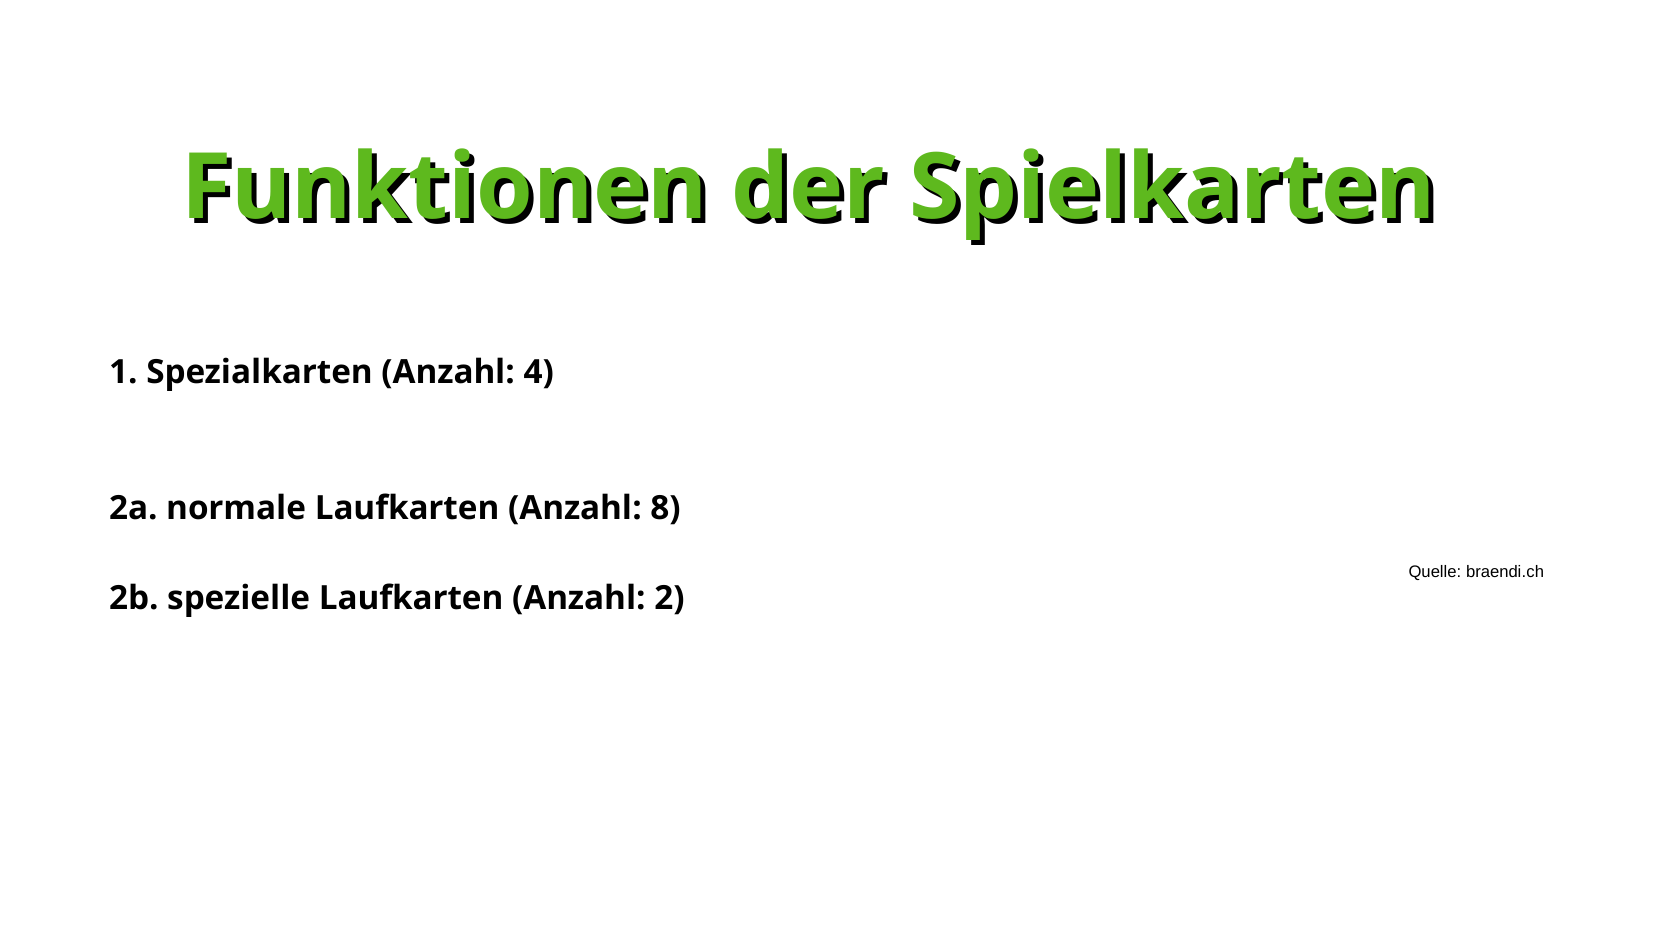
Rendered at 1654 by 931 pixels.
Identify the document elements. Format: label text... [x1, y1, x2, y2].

title Funktionen der Spielkarten [59, 104, 1559, 260]
text_box 1. Spezialkarten (Anzahl: 4) 2a. normale Laufkarten (Anzahl: 8) 2b. spezielle Laufkarten (Anzahl: 2) [94, 295, 1099, 805]
text_box Quelle: braendi.ch [1393, 555, 1607, 589]
